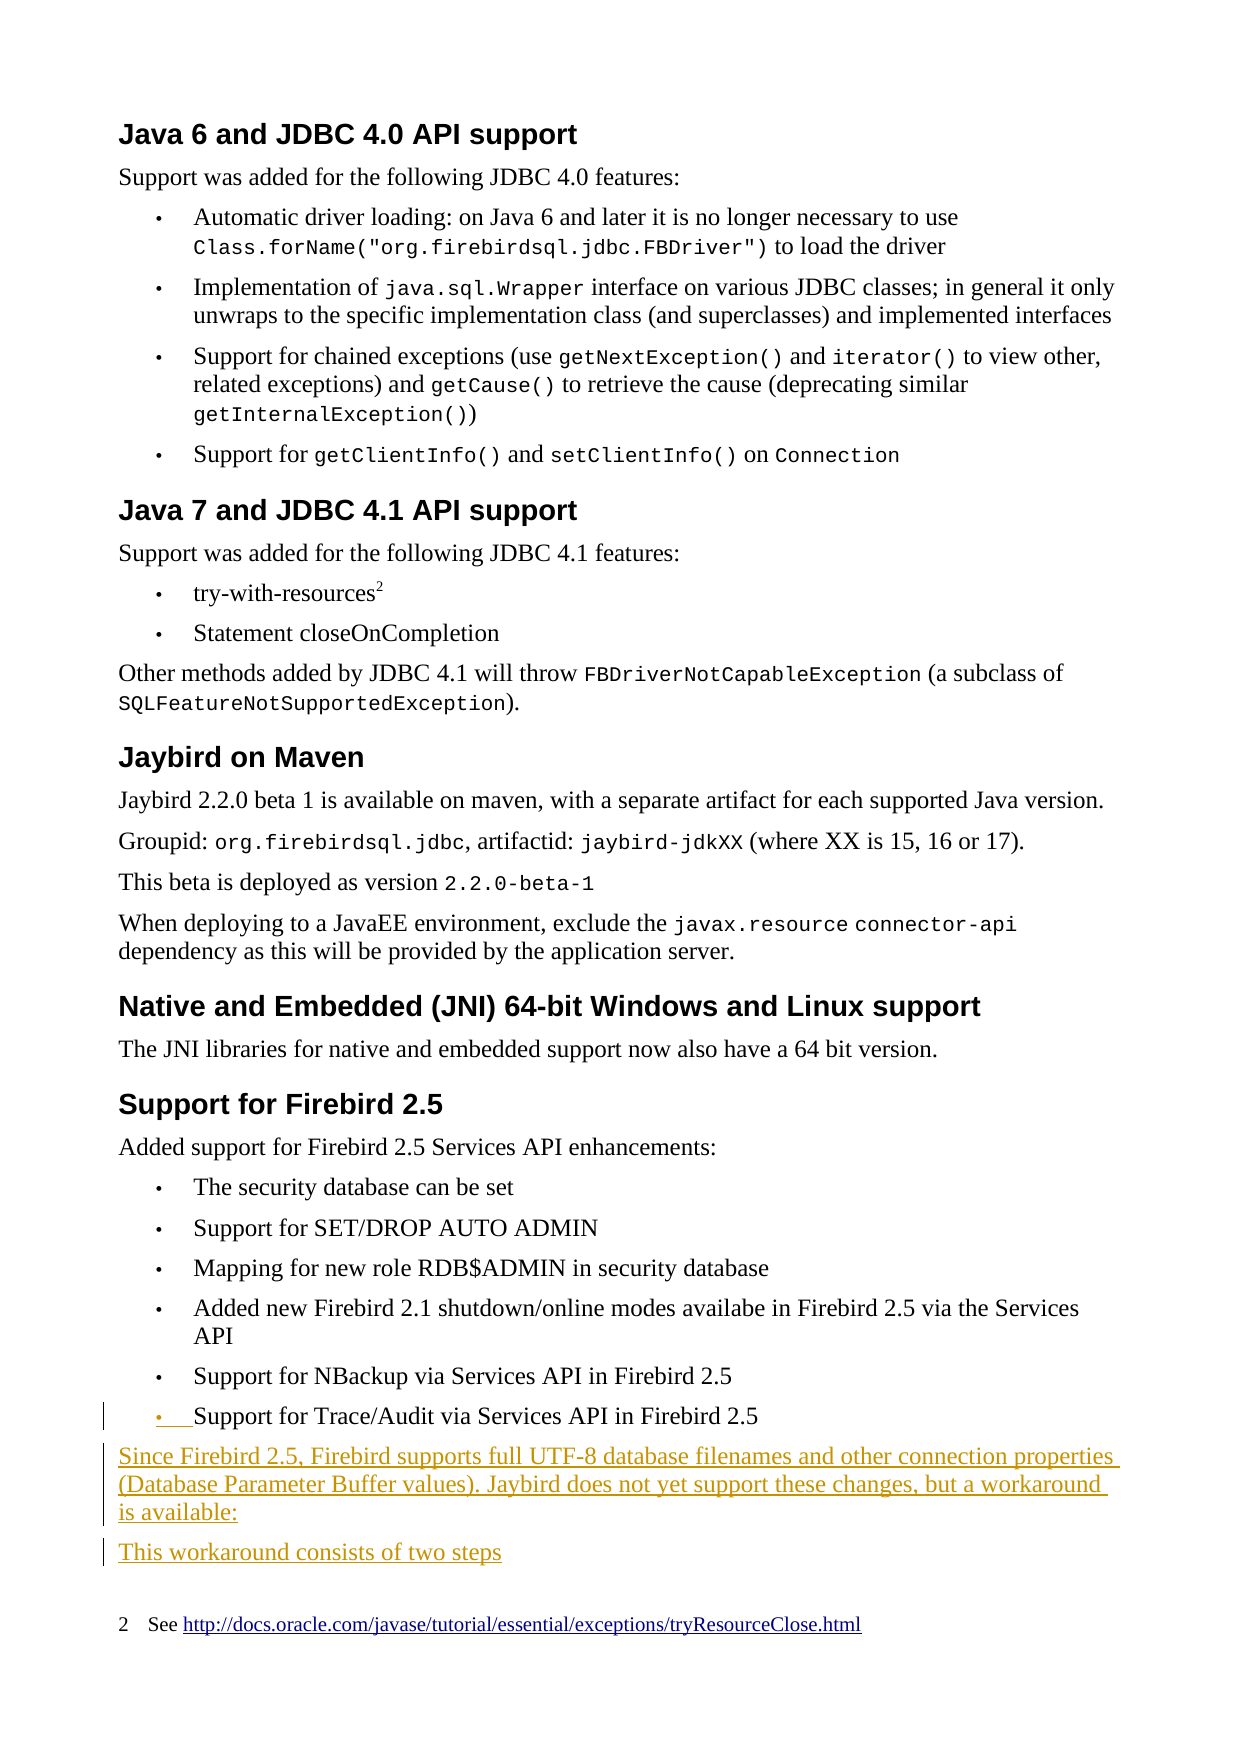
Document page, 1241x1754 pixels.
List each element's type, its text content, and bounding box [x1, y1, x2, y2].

text Added support for Firebird 2.5 Services API enhancements: [118, 1133, 1122, 1161]
text Support was added for the following JDBC 4.1 features: [118, 539, 1122, 566]
list Support for NBackup via Services API in Firebird 2.5 [156, 1362, 1122, 1390]
list Implementation of java.sql.Wrapper interface on various JDBC classes; in general it only unwraps to the specific implementation class (and superclasses) and implemented interfaces [156, 273, 1122, 329]
subtitle Java 6 and JDBC 4.0 API support [118, 118, 1122, 151]
list See http://docs.oracle.com/javase/tutorial/essential/exceptions/tryResourceClose.html [118, 1613, 1122, 1636]
list Support for chained exceptions (use getNextException() and iterator() to view other, related exceptions) and getCause() to retrieve the cause (deprecating similar getInternalException()) [156, 342, 1122, 427]
text The JNI libraries for native and embedded support now also have a 64 bit version. [118, 1035, 1122, 1063]
text Other methods added by JDBC 4.1 will throw FBDriverNotCapableException (a subclass of SQLFeatureNotSupportedException). [118, 659, 1122, 716]
text Since Firebird 2.5, Firebird supports full UTF-8 database filenames and other connection properties (Database Parameter Buffer values). Jaybird does not yet support these changes, but a workaround is available: [118, 1442, 1122, 1526]
text Support was added for the following JDBC 4.0 features: [118, 163, 1122, 191]
subtitle Java 7 and JDBC 4.1 API support [118, 493, 1122, 526]
list Statement closeOnCompletion [156, 619, 1122, 647]
subtitle Jaybird on Maven [118, 741, 1122, 774]
list The security database can be set [156, 1173, 1122, 1201]
text This beta is deployed as version 2.2.0-beta-1 [118, 868, 1122, 896]
text When deploying to a JavaEE environment, exclude the javax.resource connector-api dependency as this will be provided by the application server. [118, 909, 1122, 965]
list Added new Firebird 2.1 shutdown/online modes availabe in Firebird 2.5 via the Services API [156, 1294, 1122, 1349]
text Jaybird 2.2.0 beta 1 is available on maven, with a separate artifact for each supported Java version. [118, 787, 1122, 814]
subtitle Native and Embedded (JNI) 64-bit Windows and Linux support [118, 990, 1122, 1023]
list Automatic driver loading: on Java 6 and later it is no longer necessary to use Class.forName("org.firebirdsql.jdbc.FBDriver") to load the driver [156, 203, 1122, 261]
list Support for Trace/Audit via Services API in Firebird 2.5 [156, 1402, 1122, 1430]
list try-with-resources [156, 579, 1122, 607]
list Support for SET/DROP AUTO ADMIN [156, 1214, 1122, 1241]
text This workaround consists of two steps [118, 1538, 1122, 1566]
text Groupid: org.firebirdsql.jdbc, artifactid: jaybird-jdkXX (where XX is 15, 16 or 17). [118, 827, 1122, 855]
list Support for getClientInfo() and setClientInfo() on Connection [156, 440, 1122, 468]
list Mapping for new role RDB$ADMIN in security database [156, 1254, 1122, 1282]
subtitle Support for Firebird 2.5 [118, 1088, 1122, 1121]
